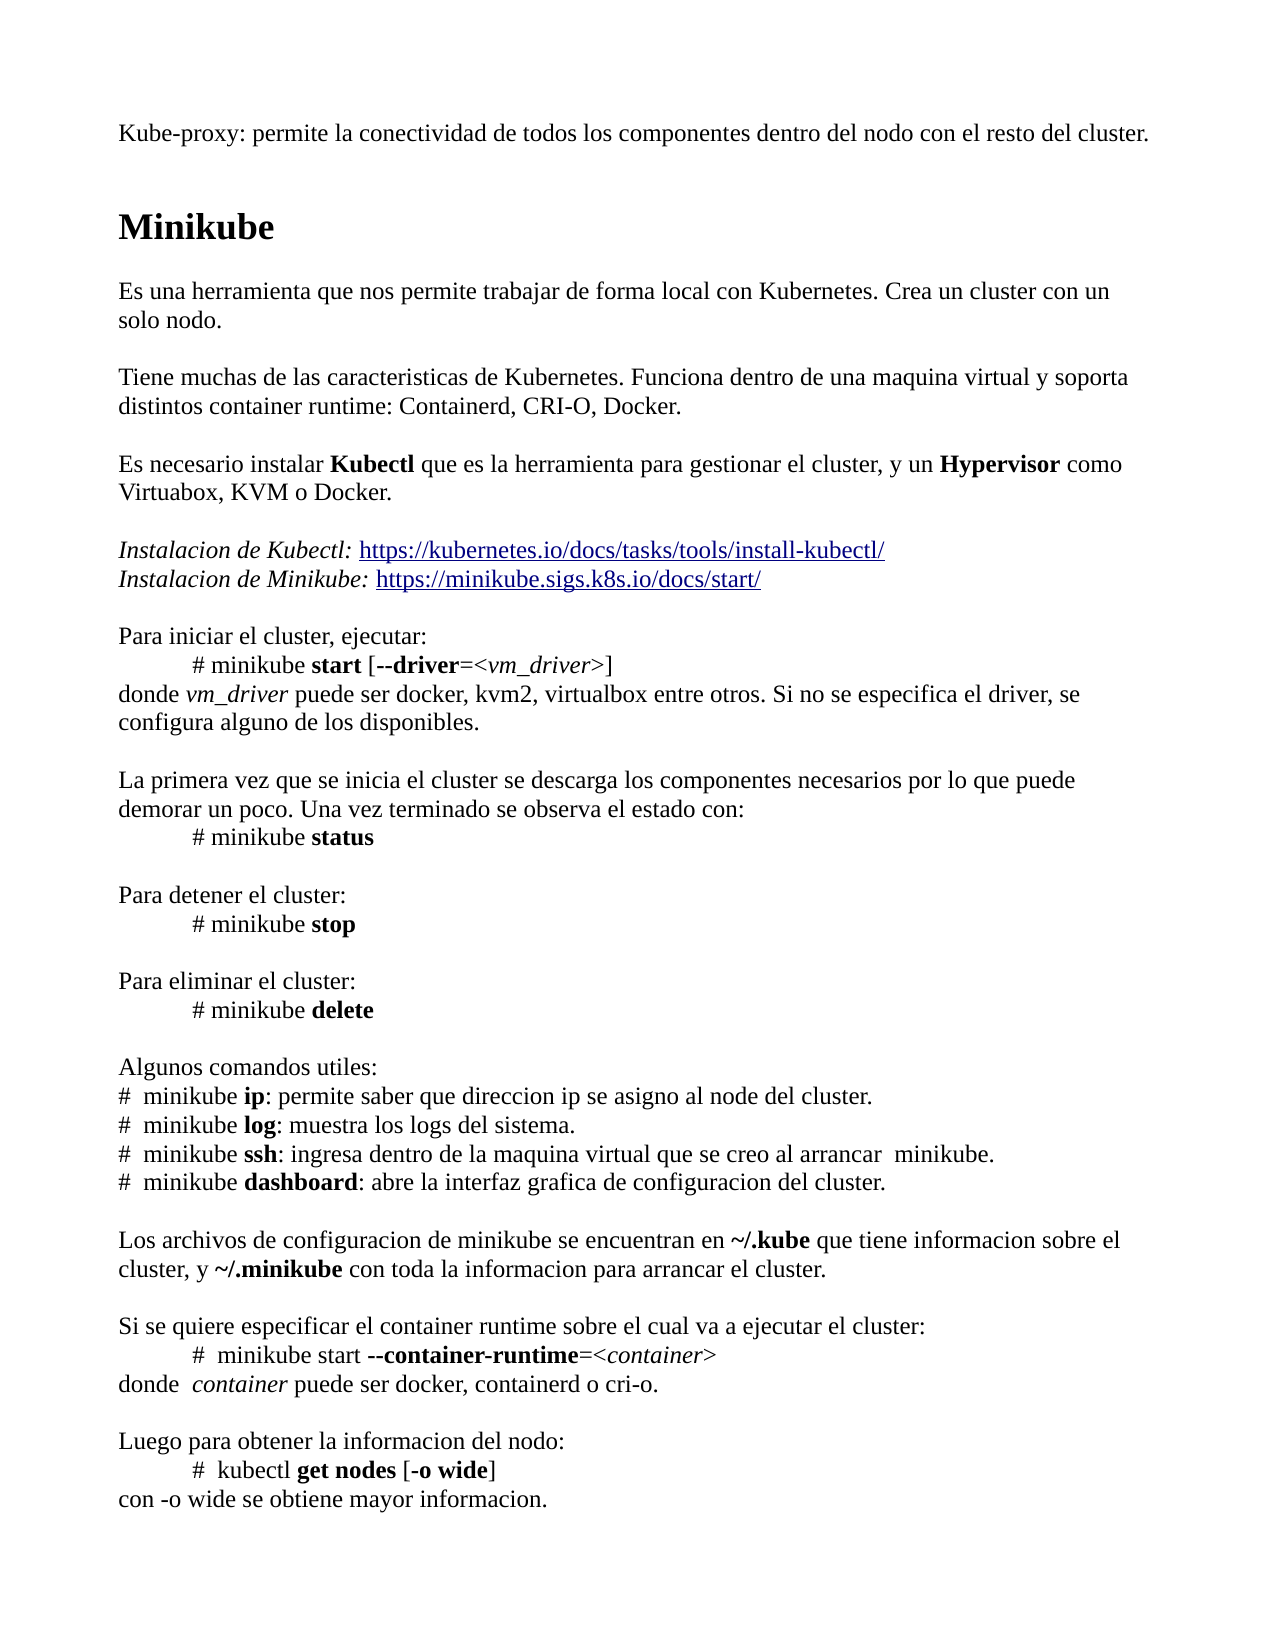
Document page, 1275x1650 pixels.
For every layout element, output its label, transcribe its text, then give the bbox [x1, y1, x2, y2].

text donde container puede ser docker, containerd o cri-o. [118, 1369, 1157, 1397]
text Tiene muchas de las caracteristicas de Kubernetes. Funciona dentro de una maquina virtual y soporta distintos container runtime: Containerd, CRI-O, Docker. [118, 362, 1157, 420]
text # minikube start [--driver=<vm_driver>] [118, 650, 1157, 679]
text # minikube stop [118, 909, 1157, 937]
text Para eliminar el cluster: [118, 966, 1157, 995]
text # minikube ssh: ingresa dentro de la maquina virtual que se creo al arrancar minikube. [118, 1139, 1157, 1167]
text # minikube status [118, 822, 1157, 851]
text Instalacion de Minikube: https://minikube.sigs.k8s.io/docs/start/ [118, 564, 1157, 592]
text con -o wide se obtiene mayor informacion. [118, 1484, 1157, 1512]
text # minikube start --container-runtime=<container> [118, 1340, 1157, 1369]
text # minikube ip: permite saber que direccion ip se asigno al node del cluster. [118, 1081, 1157, 1110]
text La primera vez que se inicia el cluster se descarga los componentes necesarios por lo que puede demorar un poco. Una vez terminado se observa el estado con: [118, 765, 1157, 822]
text Instalacion de Kubectl: https://kubernetes.io/docs/tasks/tools/install-kubectl/ [118, 535, 1157, 564]
text Si se quiere especificar el container runtime sobre el cual va a ejecutar el cluster: [118, 1311, 1157, 1340]
text # minikube delete [118, 995, 1157, 1024]
text donde vm_driver puede ser docker, kvm2, virtualbox entre otros. Si no se especifica el driver, se configura alguno de los disponibles. [118, 679, 1157, 736]
text Kube-proxy: permite la conectividad de todos los componentes dentro del nodo con el resto del cluster. [118, 118, 1157, 147]
text Luego para obtener la informacion del nodo: [118, 1426, 1157, 1455]
text # kubectl get nodes [-o wide] [118, 1455, 1157, 1484]
text Es una herramienta que nos permite trabajar de forma local con Kubernetes. Crea un cluster con un solo nodo. [118, 276, 1157, 334]
text Algunos comandos utiles: [118, 1052, 1157, 1081]
text Para iniciar el cluster, ejecutar: [118, 621, 1157, 650]
text Minikube [118, 204, 1157, 247]
text Los archivos de configuracion de minikube se encuentran en ~/.kube que tiene informacion sobre el cluster, y ~/.minikube con toda la informacion para arrancar el cluster. [118, 1225, 1157, 1282]
text # minikube log: muestra los logs del sistema. [118, 1110, 1157, 1139]
text Es necesario instalar Kubectl que es la herramienta para gestionar el cluster, y un Hypervisor como Virtuabox, KVM o Docker. [118, 449, 1157, 506]
text # minikube dashboard: abre la interfaz grafica de configuracion del cluster. [118, 1167, 1157, 1196]
text Para detener el cluster: [118, 880, 1157, 909]
